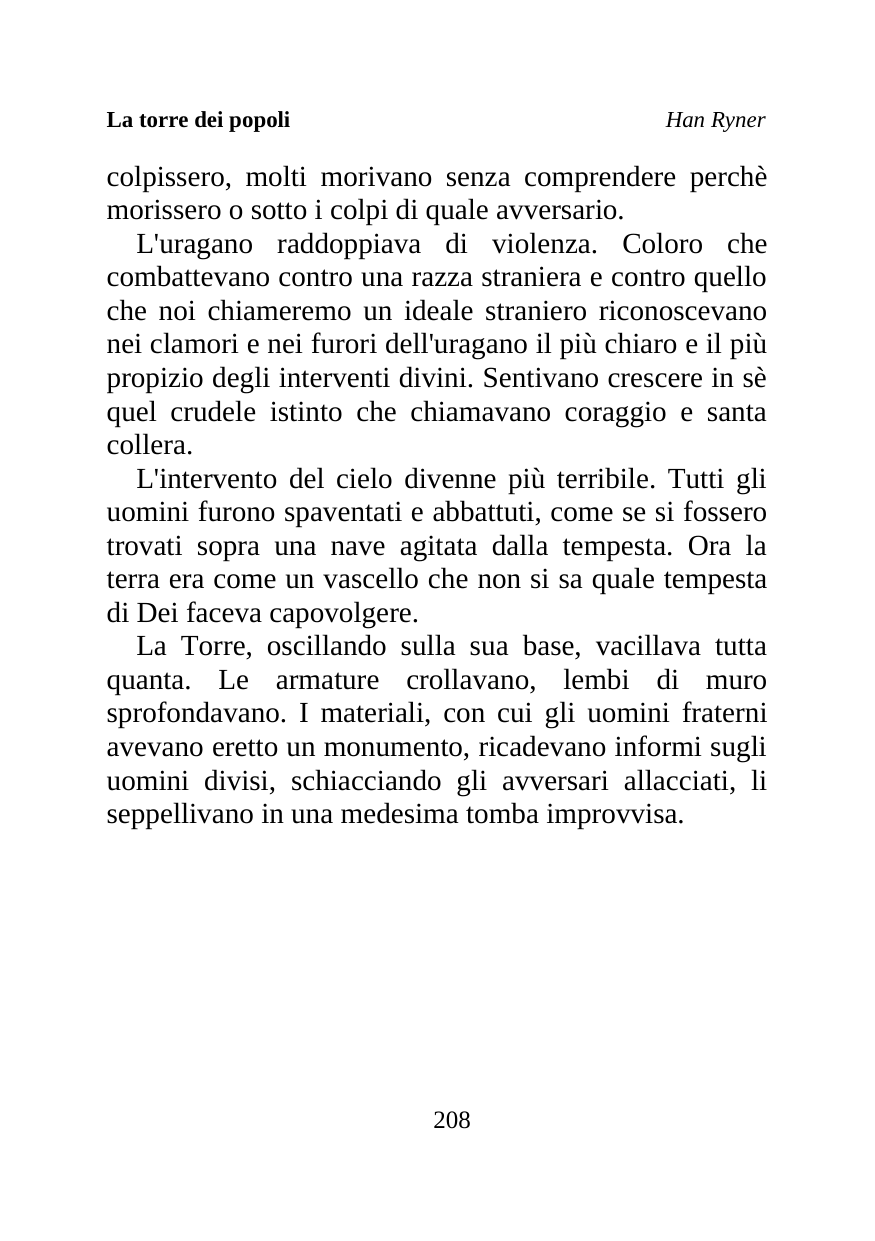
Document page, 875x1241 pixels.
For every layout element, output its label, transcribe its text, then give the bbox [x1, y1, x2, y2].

text La Torre, oscillando sulla sua base, vacillava tutta quanta. Le armature crollavano, lembi di muro sprofondavano. I materiali, con cui gli uomini fraterni avevano eretto un monumento, ricadevano informi sugli uomini divisi, schiacciando gli avversari allacciati, li seppellivano in una medesima tomba improvvisa. [106, 628, 768, 830]
text L'intervento del cielo divenne più terribile. Tutti gli uomini furono spaventati e abbattuti, come se si fossero trovati sopra una nave agitata dalla tempesta. Ora la terra era come un vascello che non si sa quale tempesta di Dei faceva capovolgere. [106, 461, 768, 628]
text colpissero, molti morivano senza comprendere perchè morissero o sotto i colpi di quale avversario. [106, 159, 768, 226]
text L'uragano raddoppiava di violenza. Coloro che combattevano contro una razza straniera e contro quello che noi chiameremo un ideale straniero riconoscevano nei clamori e nei furori dell'uragano il più chiaro e il più propizio degli interventi divini. Sentivano crescere in sè quel crudele istinto che chiamavano coraggio e santa collera. [106, 226, 768, 461]
